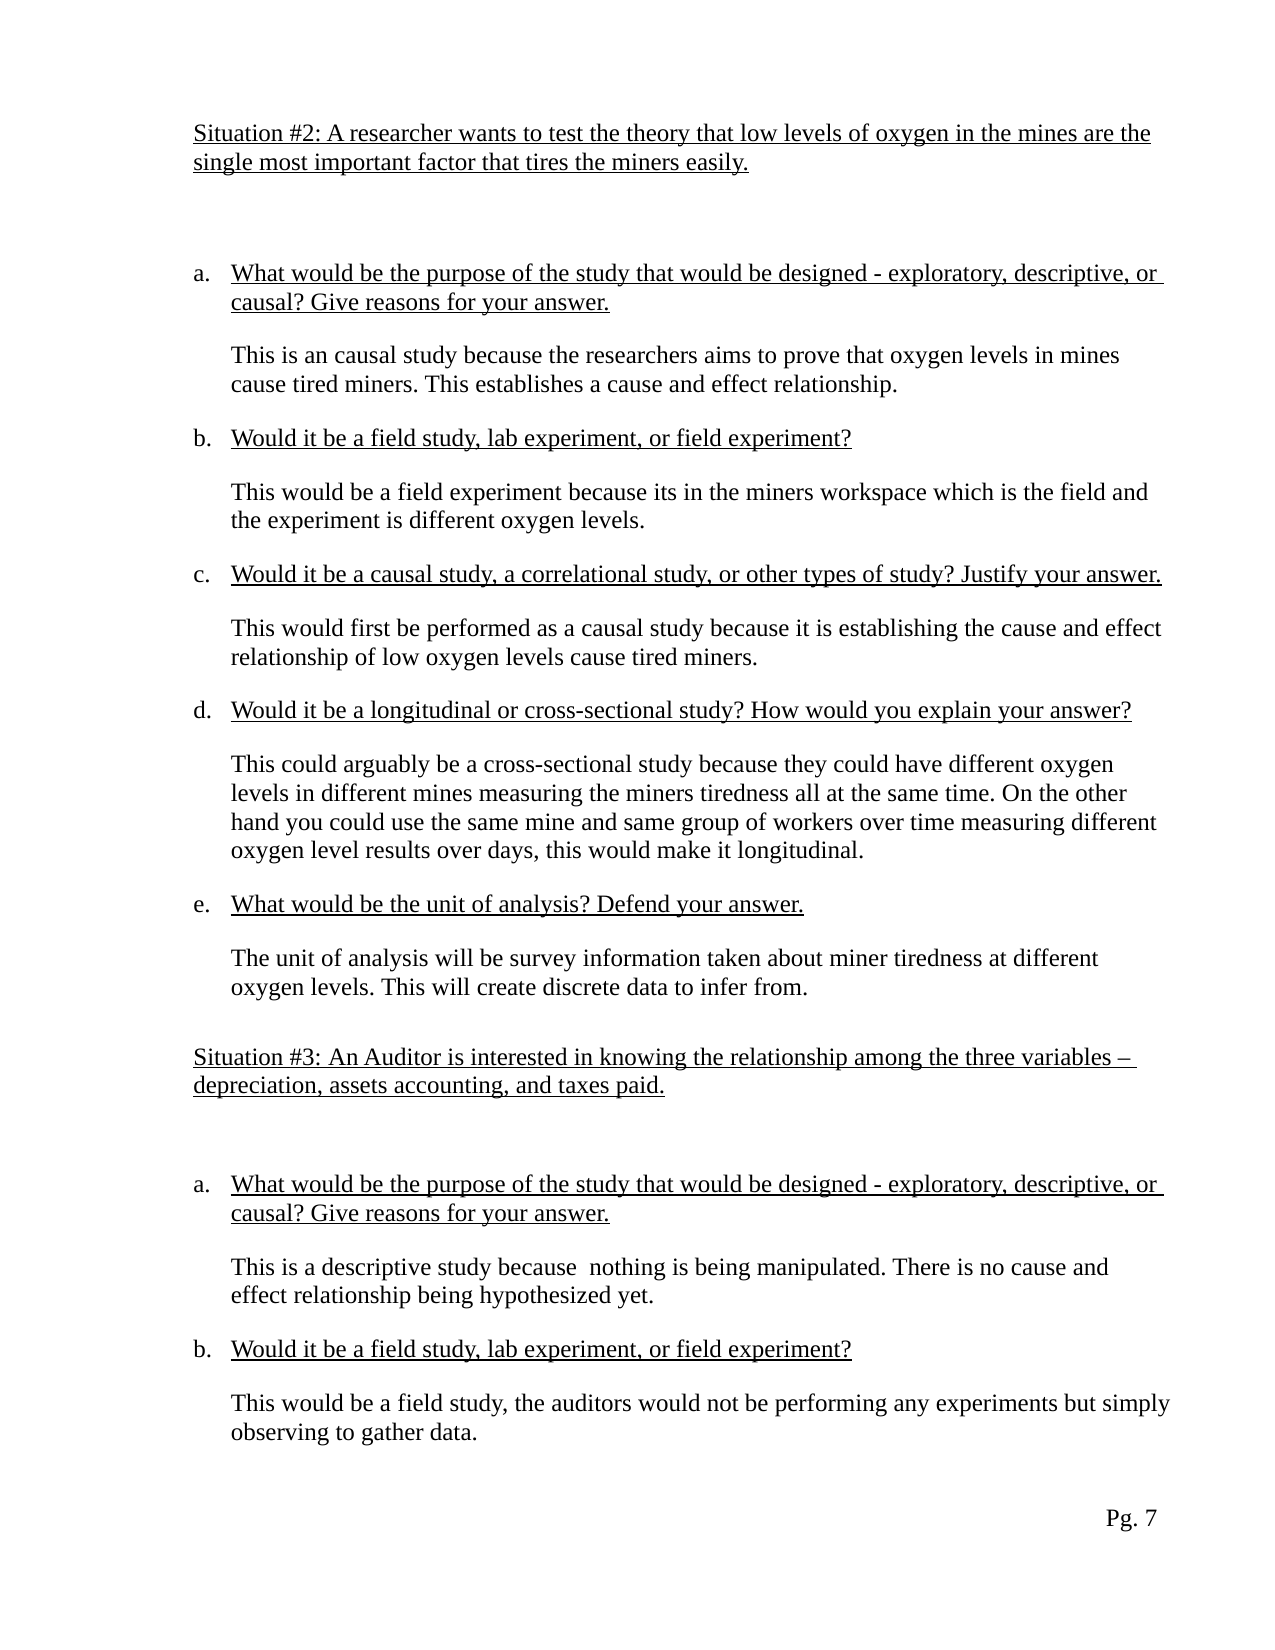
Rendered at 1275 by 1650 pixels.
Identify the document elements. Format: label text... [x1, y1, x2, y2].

list This would be a field experiment because its in the miners workspace which is the field and the experiment is different oxygen levels. [193, 477, 1172, 534]
list This is a descriptive study because nothing is being manipulated. There is no cause and effect relationship being hypothesized yet. [193, 1252, 1172, 1309]
list What would be the purpose of the study that would be designed - exploratory, descriptive, or causal? Give reasons for your answer. [193, 1169, 1172, 1227]
list The unit of analysis will be survey information taken about miner tiredness at different oxygen levels. This will create discrete data to infer from. [193, 943, 1172, 1001]
list What would be the purpose of the study that would be designed - exploratory, descriptive, or causal? Give reasons for your answer. [193, 258, 1172, 316]
list Would it be a longitudinal or cross-sectional study? How would you explain your answer? [193, 696, 1172, 724]
list This would first be performed as a causal study because it is establishing the cause and effect relationship of low oxygen levels cause tired miners. [193, 613, 1172, 671]
text Situation #2: A researcher wants to test the theory that low levels of oxygen in the mines are the single most important factor that tires the miners easily. [193, 118, 1157, 176]
list Would it be a causal study, a correlational study, or other types of study? Justify your answer. [193, 559, 1172, 588]
list This would be a field study, the auditors would not be performing any experiments but simply observing to gather data. [193, 1388, 1172, 1446]
text Situation #3: An Auditor is interested in knowing the relationship among the three variables – depreciation, assets accounting, and taxes paid. [193, 1042, 1157, 1099]
list What would be the unit of analysis? Defend your answer. [193, 889, 1172, 918]
list Would it be a field study, lab experiment, or field experiment? [193, 423, 1172, 452]
list This is an causal study because the researchers aims to prove that oxygen levels in mines cause tired miners. This establishes a cause and effect relationship. [193, 341, 1172, 398]
list Would it be a field study, lab experiment, or field experiment? [193, 1334, 1172, 1363]
list This could arguably be a cross-sectional study because they could have different oxygen levels in different mines measuring the miners tiredness all at the same time. On the other hand you could use the same mine and same group of workers over time measuring different oxygen level results over days, this would make it longitudinal. [193, 749, 1172, 864]
